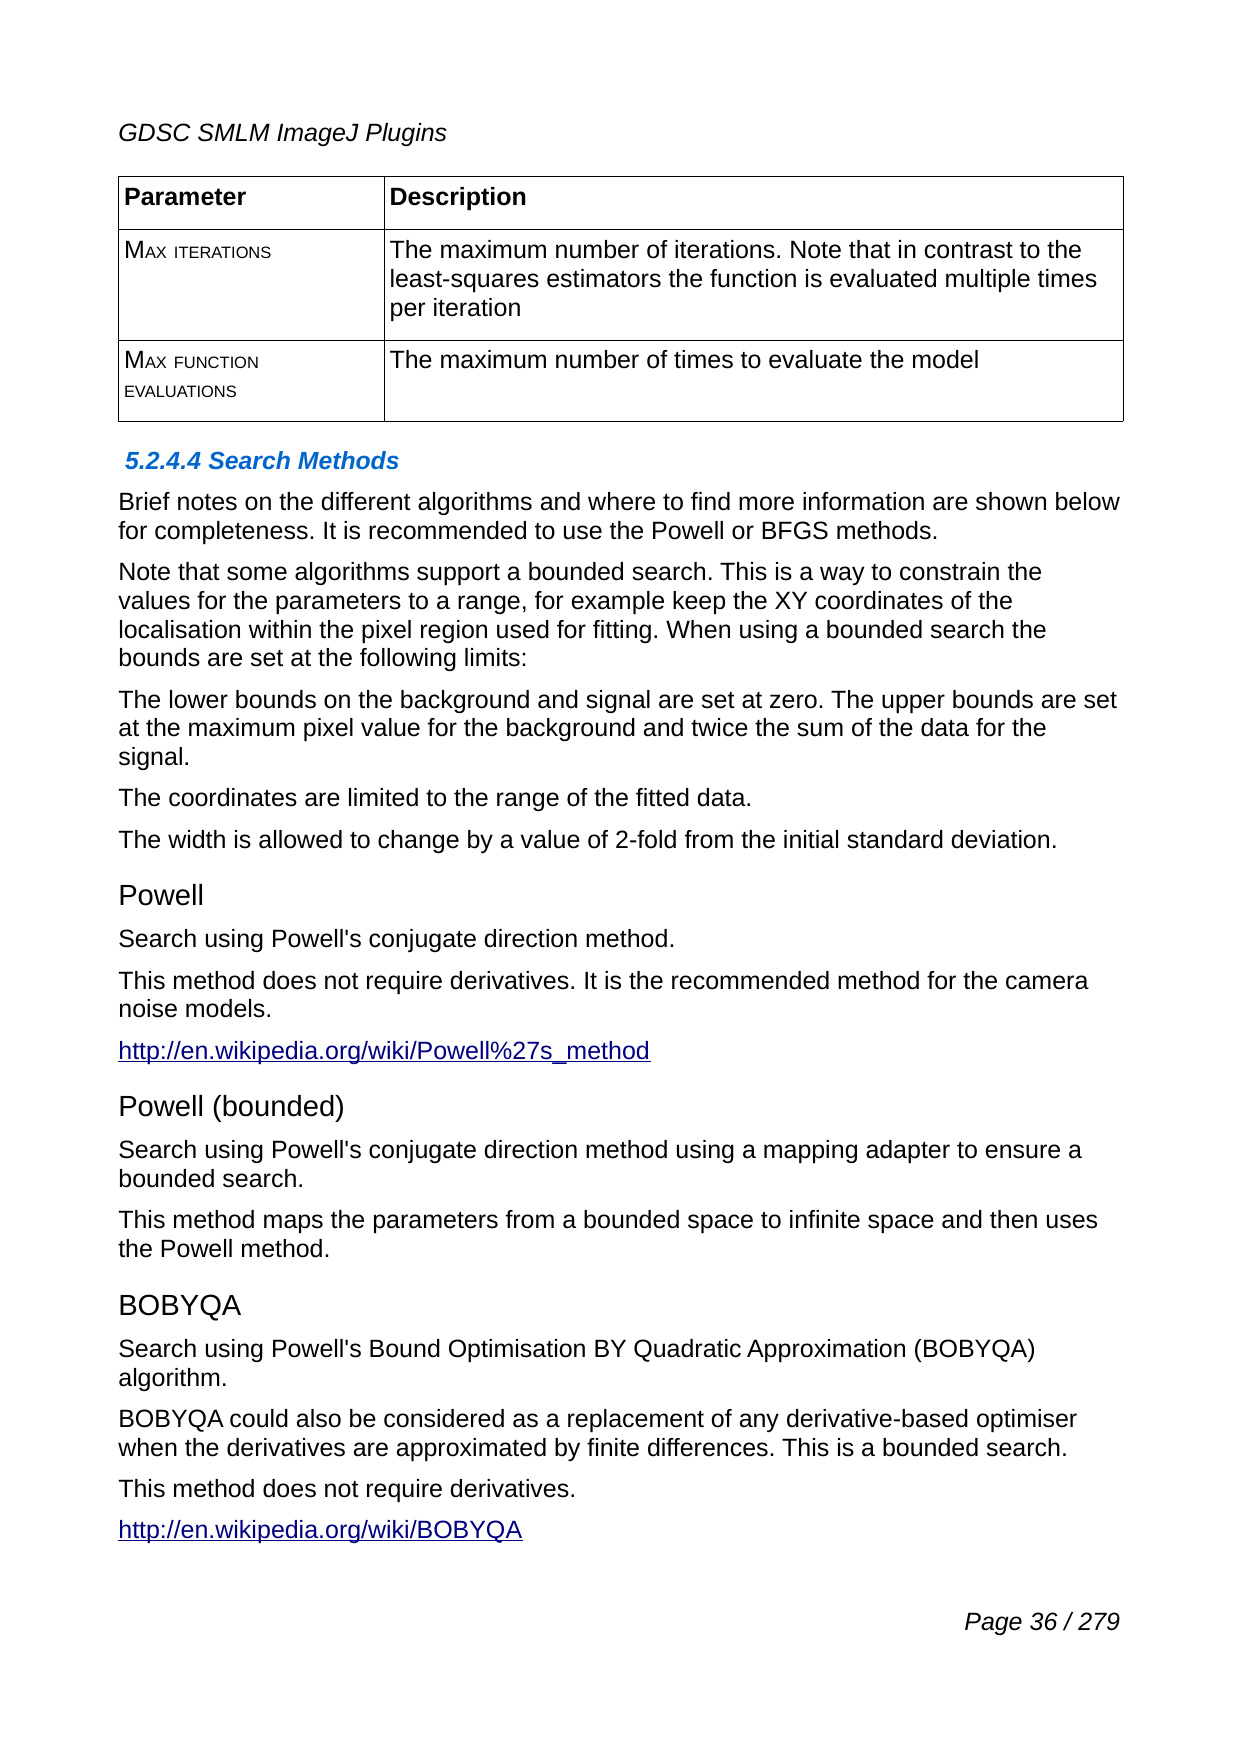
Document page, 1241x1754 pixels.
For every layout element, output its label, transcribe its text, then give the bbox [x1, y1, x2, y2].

text The lower bounds on the background and signal are set at zero. The upper bounds are set at the maximum pixel value for the background and twice the sum of the data for the signal. [118, 685, 1122, 771]
text This method does not require derivatives. [118, 1474, 1122, 1503]
text Brief notes on the different algorithms and where to find more information are shown below for completeness. It is recommended to use the Powell or BFGS methods. [118, 487, 1122, 545]
text BOBYQA could also be considered as a replacement of any derivative-based optimiser when the derivatives are approximated by finite differences. This is a bounded search. [118, 1404, 1122, 1462]
text http://en.wikipedia.org/wiki/BOBYQA [118, 1515, 1122, 1544]
text The coordinates are limited to the range of the fitted data. [118, 783, 1122, 812]
table_cell Max function evaluations [119, 341, 384, 421]
text Note that some algorithms support a bounded search. This is a way to constrain the values for the parameters to a range, for example keep the XY coordinates of the localisation within the pixel region used for fitting. When using a bounded search the bounds are set at the following limits: [118, 557, 1122, 672]
subtitle Powell [118, 878, 1122, 912]
table_cell The maximum number of iterations. Note that in contrast to the least-squares estimators the function is evaluated multiple times per iteration [385, 230, 1123, 339]
table_header Description [385, 177, 1123, 229]
text This method does not require derivatives. It is the recommended method for the camera noise models. [118, 966, 1122, 1023]
table_header Parameter [119, 177, 384, 229]
text Search using Powell's conjugate direction method using a mapping adapter to ensure a bounded search. [118, 1136, 1122, 1193]
text This method maps the parameters from a bounded space to infinite space and then uses the Powell method. [118, 1206, 1122, 1263]
table_cell The maximum number of times to evaluate the model [385, 341, 1123, 421]
text The width is allowed to change by a value of 2-fold from the initial standard deviation. [118, 825, 1122, 853]
subtitle BOBYQA [118, 1288, 1122, 1322]
text Search using Powell's Bound Optimisation BY Quadratic Approximation (BOBYQA) algorithm. [118, 1334, 1122, 1392]
text http://en.wikipedia.org/wiki/Powell%27s_method [118, 1036, 1122, 1064]
subtitle Search Methods [118, 446, 1122, 475]
subtitle Powell (bounded) [118, 1089, 1122, 1123]
table_cell Max iterations [119, 230, 384, 339]
text Search using Powell's conjugate direction method. [118, 924, 1122, 953]
